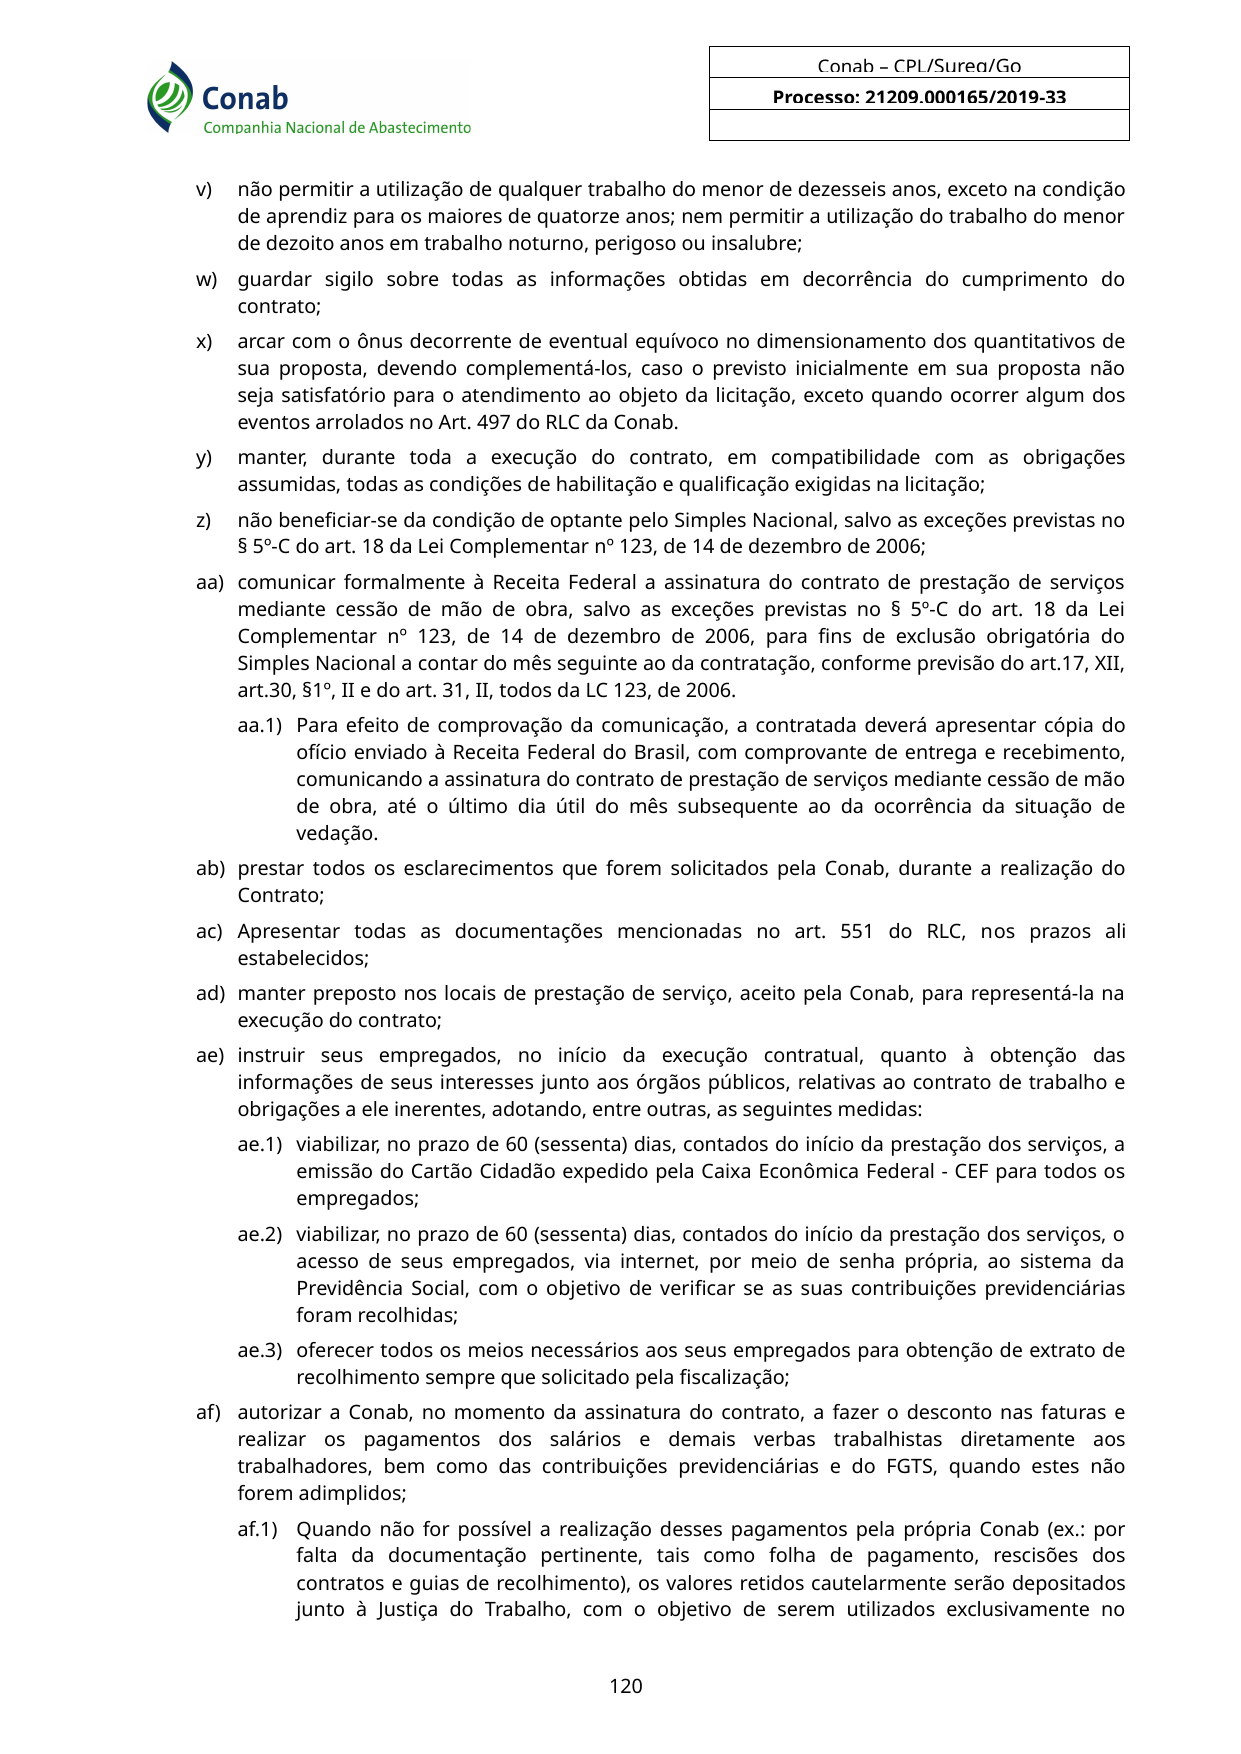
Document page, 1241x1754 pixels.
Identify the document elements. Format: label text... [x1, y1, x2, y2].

list oferecer todos os meios necessários aos seus empregados para obtenção de extrato de recolhimento sempre que solicitado pela fiscalização; [237, 1336, 1127, 1390]
list instruir seus empregados, no início da execução contratual, quanto à obtenção das informações de seus interesses junto aos órgãos públicos, relativas ao contrato de trabalho e obrigações a ele inerentes, adotando, entre outras, as seguintes medidas: [196, 1041, 1127, 1122]
list manter, durante toda a execução do contrato, em compatibilidade com as obrigações assumidas, todas as condições de habilitação e qualificação exigidas na licitação; [196, 443, 1127, 497]
list comunicar formalmente à Receita Federal a assinatura do contrato de prestação de serviços mediante cessão de mão de obra, salvo as exceções previstas no § 5º-C do art. 18 da Lei Complementar nº 123, de 14 de dezembro de 2006, para fins de exclusão obrigatória do Simples Nacional a contar do mês seguinte ao da contratação, conforme previsão do art.17, XII, art.30, §1º, II e do art. 31, II, todos da LC 123, de 2006. [196, 568, 1127, 703]
list arcar com o ônus decorrente de eventual equívoco no dimensionamento dos quantitativos de sua proposta, devendo complementá-los, caso o previsto inicialmente em sua proposta não seja satisfatório para o atendimento ao objeto da licitação, exceto quando ocorrer algum dos eventos arrolados no Art. 497 do RLC da Conab. [196, 327, 1127, 435]
list prestar todos os esclarecimentos que forem solicitados pela Conab, durante a realização do Contrato; [196, 854, 1127, 908]
list não permitir a utilização de qualquer trabalho do menor de dezesseis anos, exceto na condição de aprendiz para os maiores de quatorze anos; nem permitir a utilização do trabalho do menor de dezoito anos em trabalho noturno, perigoso ou insalubre; [196, 176, 1127, 257]
list guardar sigilo sobre todas as informações obtidas em decorrência do cumprimento do contrato; [196, 265, 1127, 319]
list viabilizar, no prazo de 60 (sessenta) dias, contados do início da prestação dos serviços, o acesso de seus empregados, via internet, por meio de senha própria, ao sistema da Previdência Social, com o objetivo de verificar se as suas contribuições previdenciárias foram recolhidas; [237, 1220, 1127, 1328]
list Para efeito de comprovação da comunicação, a contratada deverá apresentar cópia do ofício enviado à Receita Federal do Brasil, com comprovante de entrega e recebimento, comunicando a assinatura do contrato de prestação de serviços mediante cessão de mão de obra, até o último dia útil do mês subsequente ao da ocorrência da situação de vedação. [237, 711, 1127, 846]
list Quando não for possível a realização desses pagamentos pela própria Conab (ex.: por falta da documentação pertinente, tais como folha de pagamento, rescisões dos contratos e guias de recolhimento), os valores retidos cautelarmente serão depositados junto à Justiça do Trabalho, com o objetivo de serem utilizados exclusivamente no [237, 1515, 1127, 1623]
list autorizar a Conab, no momento da assinatura do contrato, a fazer o desconto nas faturas e realizar os pagamentos dos salários e demais verbas trabalhistas diretamente aos trabalhadores, bem como das contribuições previdenciárias e do FGTS, quando estes não forem adimplidos; [196, 1398, 1127, 1506]
list Apresentar todas as documentações mencionadas no art. 551 do RLC, nos prazos ali estabelecidos; [196, 917, 1127, 971]
picture [147, 61, 471, 134]
list manter preposto nos locais de prestação de serviço, aceito pela Conab, para representá-la na execução do contrato; [196, 979, 1127, 1033]
list não beneficiar-se da condição de optante pelo Simples Nacional, salvo as exceções previstas no § 5º-C do art. 18 da Lei Complementar nº 123, de 14 de dezembro de 2006; [196, 506, 1127, 560]
list viabilizar, no prazo de 60 (sessenta) dias, contados do início da prestação dos serviços, a emissão do Cartão Cidadão expedido pela Caixa Econômica Federal - CEF para todos os empregados; [237, 1131, 1127, 1212]
